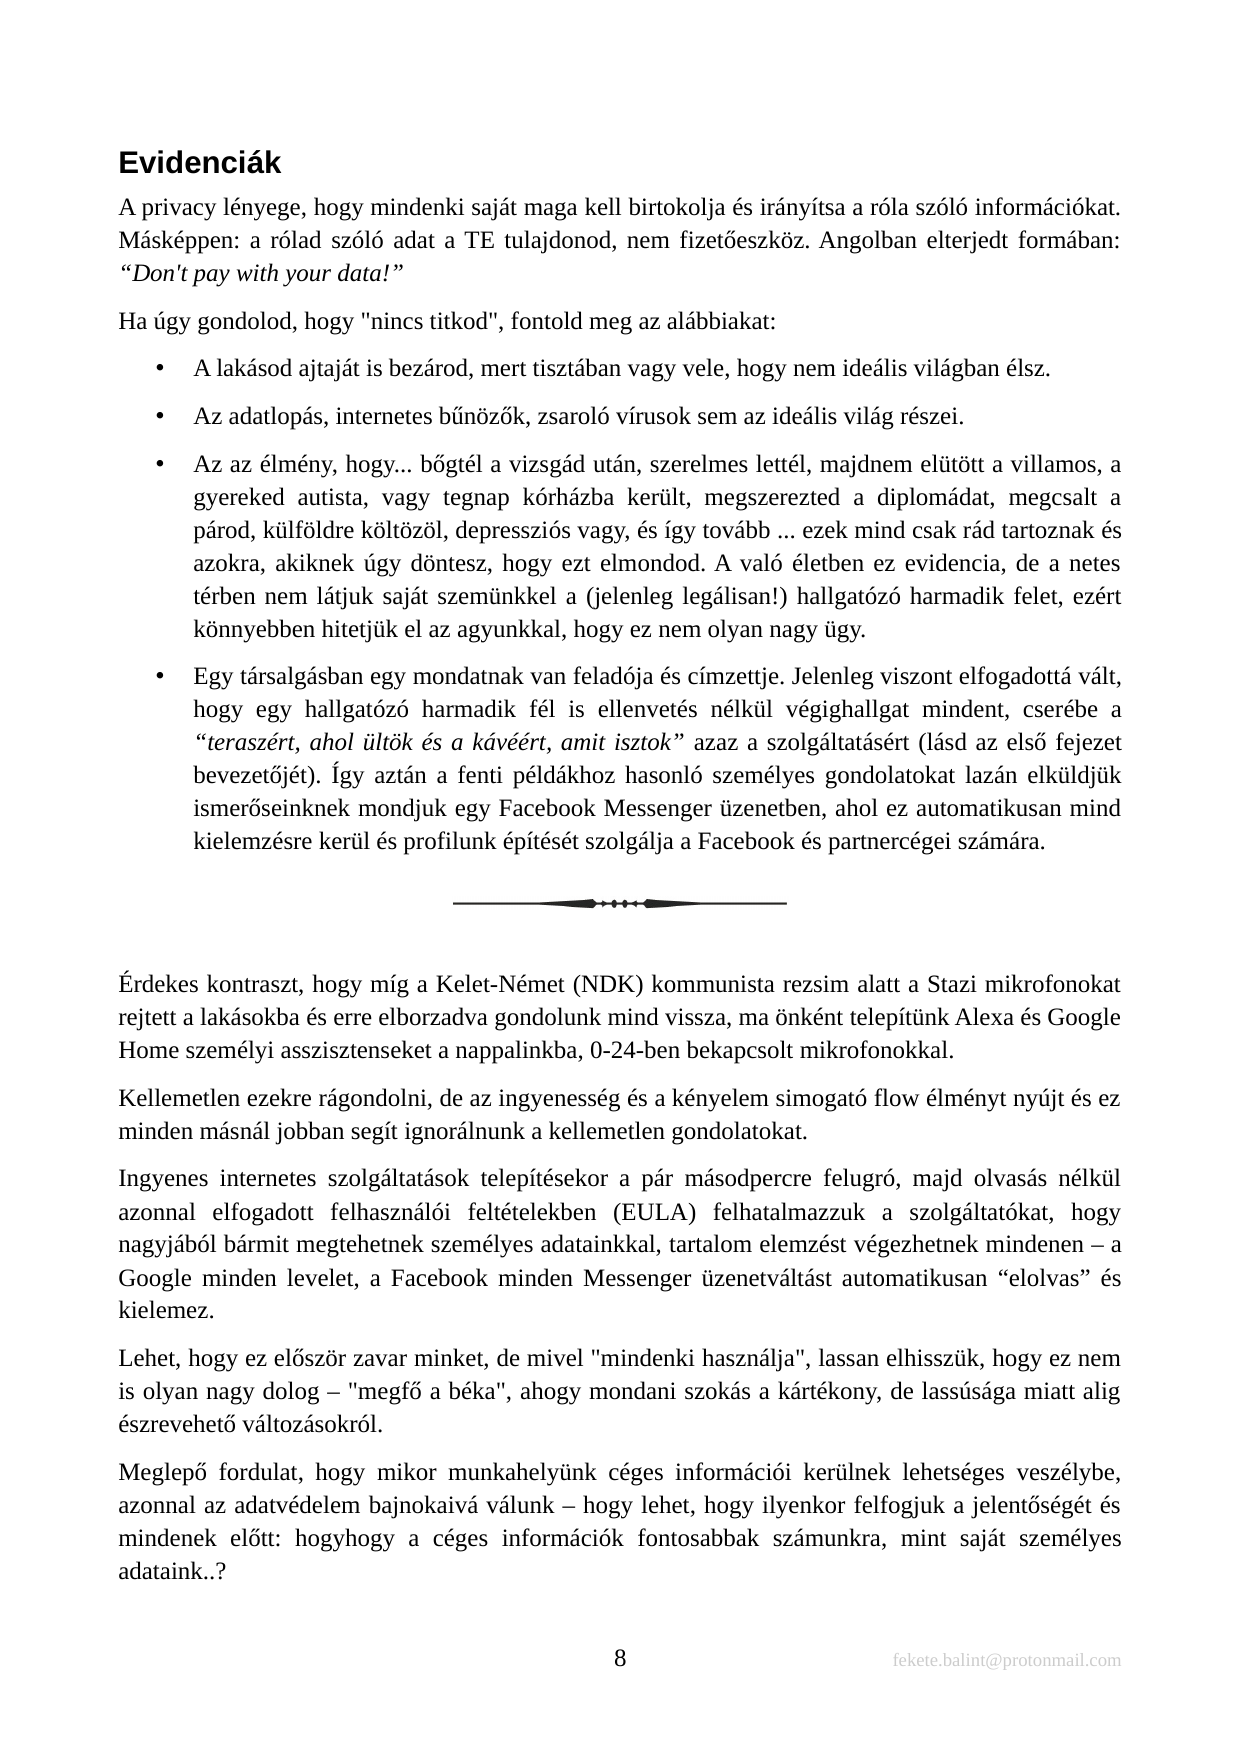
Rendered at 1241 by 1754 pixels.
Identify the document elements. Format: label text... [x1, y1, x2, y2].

list A lakásod ajtaját is bezárod, mert tisztában vagy vele, hogy nem ideális világban élsz. [156, 353, 1122, 382]
text Kellemetlen ezekre rágondolni, de az ingyenesség és a kényelem simogató flow élményt nyújt és ez minden másnál jobban segít ignorálnunk a kellemetlen gondolatokat. [118, 1083, 1122, 1145]
list Egy társalgásban egy mondatnak van feladója és címzettje. Jelenleg viszont elfogadottá vált, hogy egy hallgatózó harmadik fél is ellenvetés nélkül végighallgat mindent, cserébe a “teraszért, ahol ültök és a kávéért, amit isztok” azaz a szolgáltatásért (lásd az első fejezet bevezetőjét). Így aztán a fenti példákhoz hasonló személyes gondolatokat lazán elküldjük ismerőseinknek mondjuk egy Facebook Messenger üzenetben, ahol ez automatikusan mind kielemzésre kerül és profilunk építését szolgálja a Facebook és partnercégei számára. [156, 661, 1122, 855]
text Meglepő fordulat, hogy mikor munkahelyünk céges információi kerülnek lehetséges veszélybe, azonnal az adatvédelem bajnokaivá válunk – hogy lehet, hogy ilyenkor felfogjuk a jelentőségét és mindenek előtt: hogyhogy a céges információk fontosabbak számunkra, mint saját személyes adataink..? [118, 1457, 1122, 1585]
text Érdekes kontraszt, hogy míg a Kelet-Német (NDK) kommunista rezsim alatt a Stazi mikrofonokat rejtett a lakásokba és erre elborzadva gondolunk mind vissza, ma önként telepítünk Alexa és Google Home személyi asszisztenseket a nappalinkba, 0-24-ben bekapcsolt mikrofonokkal. [118, 969, 1122, 1064]
list Az adatlopás, internetes bűnözők, zsaroló vírusok sem az ideális világ részei. [156, 401, 1122, 430]
text Lehet, hogy ez először zavar minket, de mivel "mindenki használja", lassan elhisszük, hogy ez nem is olyan nagy dolog – "megfő a béka", ahogy mondani szokás a kártékony, de lassúsága miatt alig észrevehető változásokról. [118, 1343, 1122, 1438]
text Ingyenes internetes szolgáltatások telepítésekor a pár másodpercre felugró, majd olvasás nélkül azonnal elfogadott felhasználói feltételekben (EULA) felhatalmazzuk a szolgáltatókat, hogy nagyjából bármit megtehetnek személyes adatainkkal, tartalom elemzést végezhetnek mindenen – a Google minden levelet, a Facebook minden Messenger üzenetváltást automatikusan “elolvas” és kielemez. [118, 1163, 1122, 1324]
text A privacy lényege, hogy mindenki saját maga kell birtokolja és irányítsa a róla szóló információkat. Másképpen: a rólad szóló adat a TE tulajdonod, nem fizetőeszköz. Angolban elterjedt formában: “Don't pay with your data!” [118, 192, 1122, 287]
picture [451, 896, 789, 910]
text Ha úgy gondolod, hogy "nincs titkod", fontold meg az alábbiakat: [118, 306, 1122, 334]
subtitle Evidenciák [118, 144, 1122, 180]
list Az az élmény, hogy... bőgtél a vizsgád után, szerelmes lettél, majdnem elütött a villamos, a gyereked autista, vagy tegnap kórházba került, megszerezted a diplomádat, megcsalt a párod, külföldre költözöl, depressziós vagy, és így tovább ... ezek mind csak rád tartoznak és azokra, akiknek úgy döntesz, hogy ezt elmondod. A való életben ez evidencia, de a netes térben nem látjuk saját szemünkkel a (jelenleg legálisan!) hallgatózó harmadik felet, ezért könnyebben hitetjük el az agyunkkal, hogy ez nem olyan nagy ügy. [156, 449, 1122, 642]
